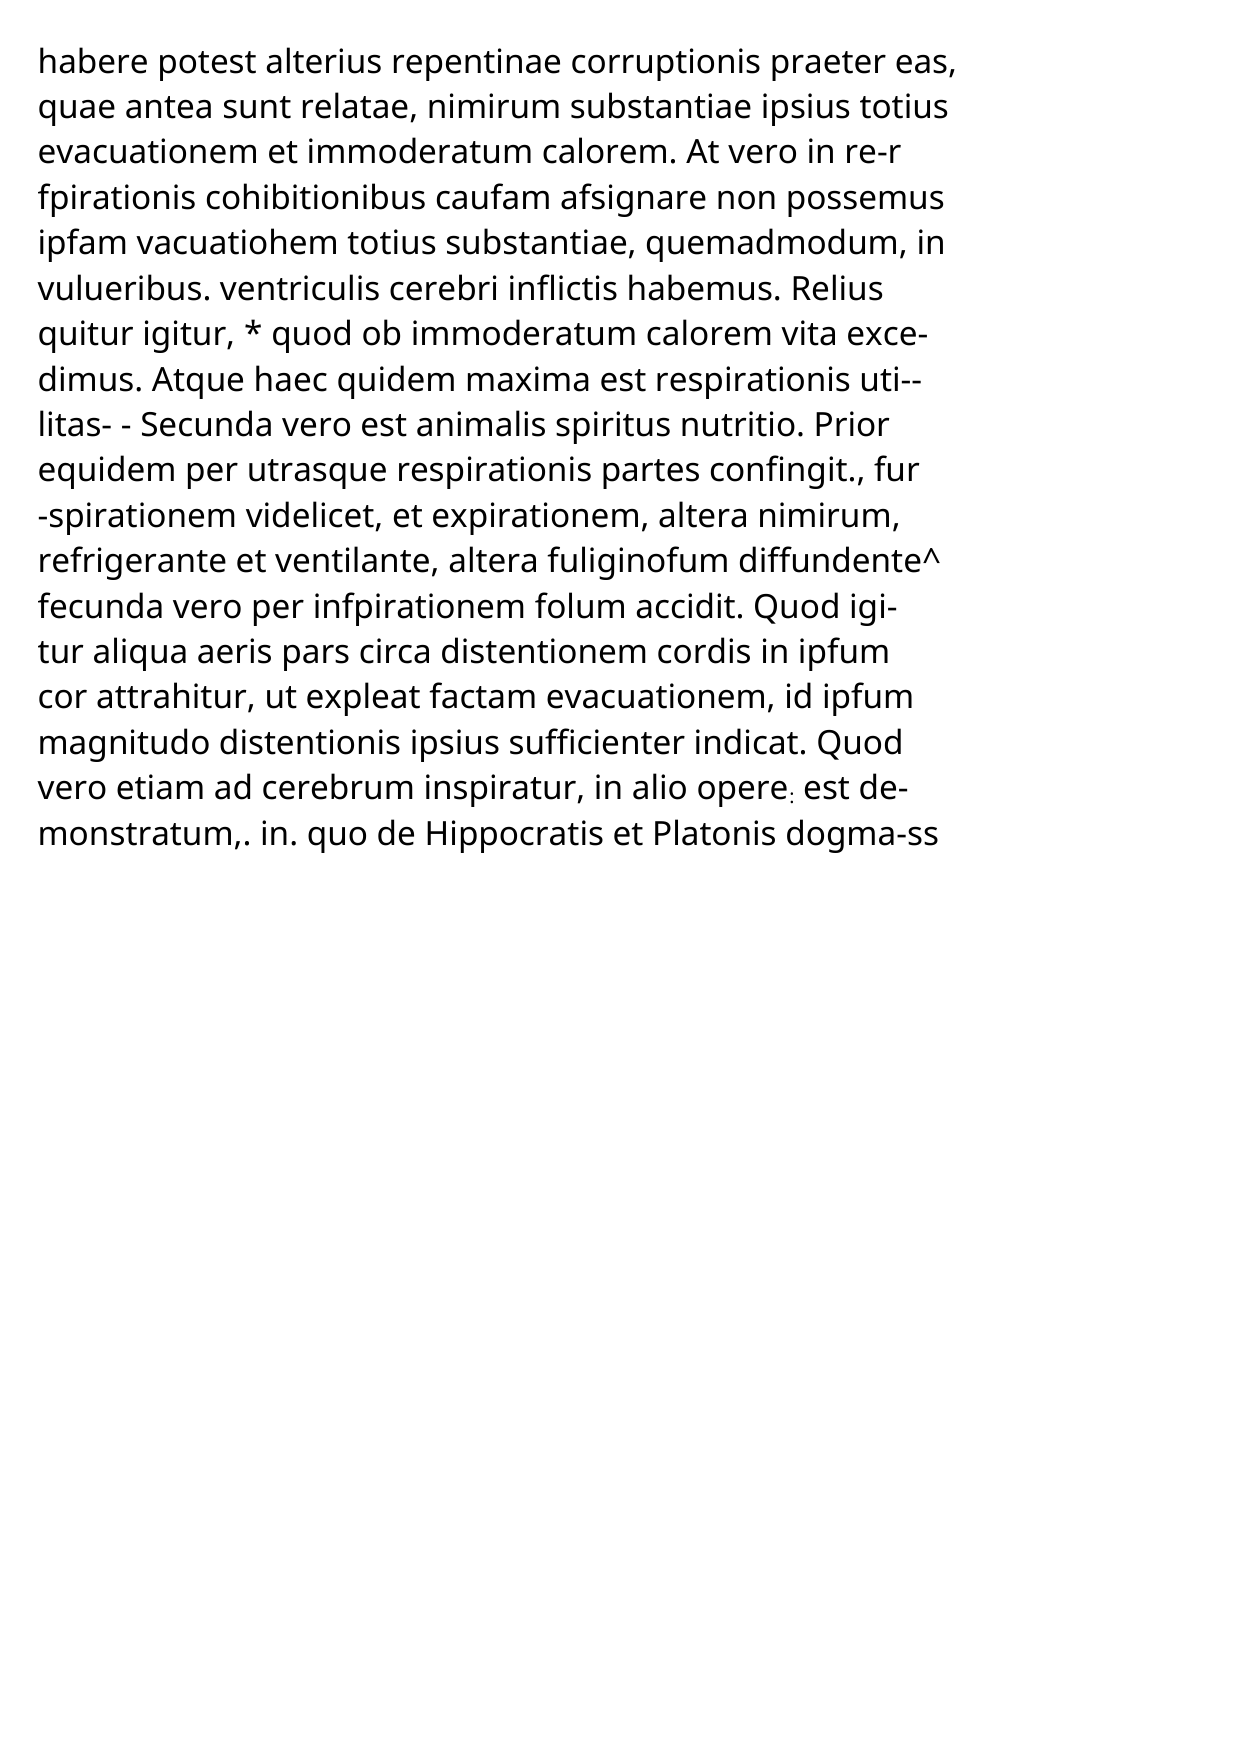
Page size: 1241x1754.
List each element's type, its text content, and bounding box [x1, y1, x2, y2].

text habere potest alterius repentinae corruptionis praeter eas, quae antea sunt relatae, nimirum substantiae ipsius totius evacuationem et immoderatum calorem. At vero in re-r fpirationis cohibitionibus caufam afsignare non possemus ipfam vacuatiohem totius substantiae, quemadmodum, in vulueribus. ventriculis cerebri inflictis habemus. Relius quitur igitur, * quod ob immoderatum calorem vita exce- dimus. Atque haec quidem maxima est respirationis uti-- litas- - Secunda vero est animalis spiritus nutritio. Prior equidem per utrasque respirationis partes confingit., fur -spirationem videlicet, et expirationem, altera nimirum, refrigerante et ventilante, altera fuliginofum diffundente^ fecunda vero per infpirationem folum accidit. Quod igi- tur aliqua aeris pars circa distentionem cordis in ipfum cor attrahitur, ut expleat factam evacuationem, id ipfum magnitudo distentionis ipsius sufficienter indicat. Quod vero etiam ad cerebrum inspiratur, in alio opere: est de- monstratum,. in. quo de Hippocratis et Platonis dogma-ss [37, 37, 1203, 855]
